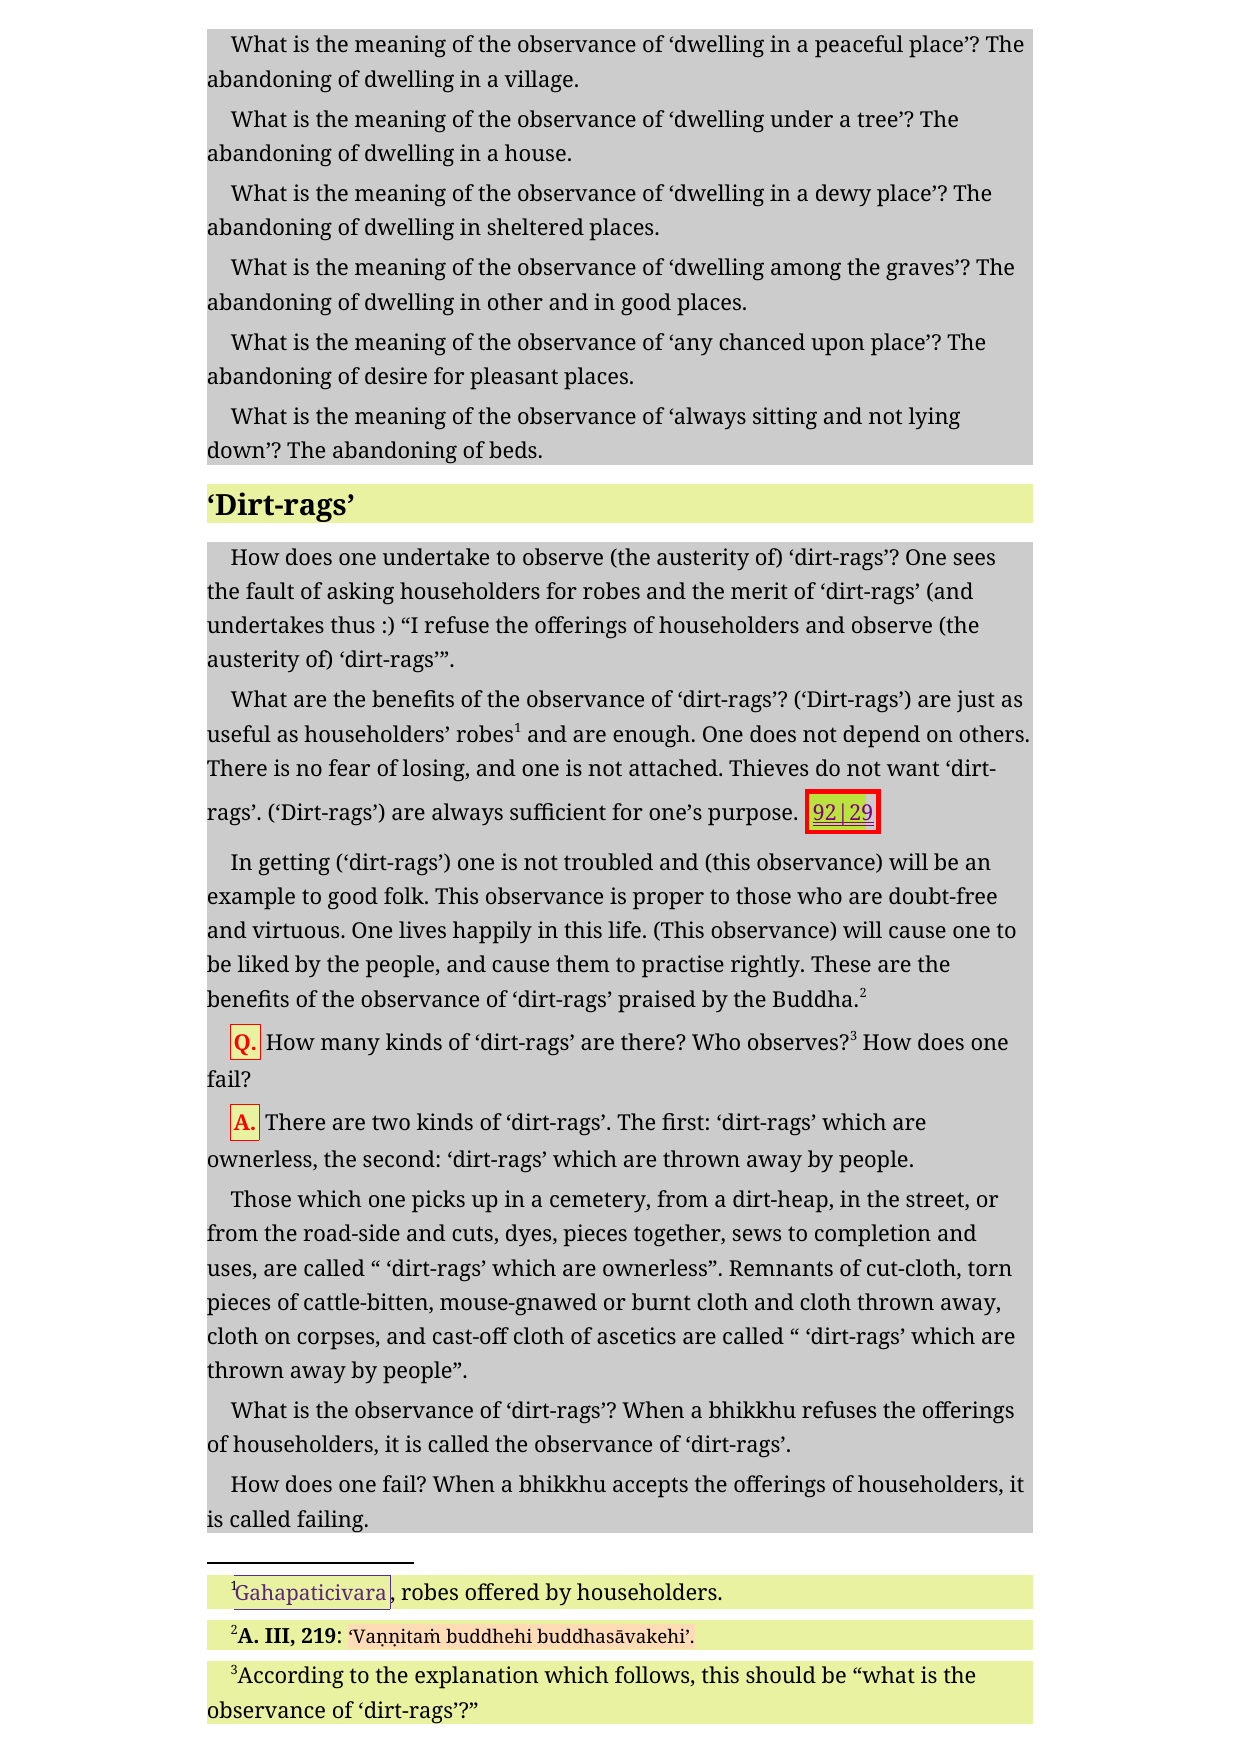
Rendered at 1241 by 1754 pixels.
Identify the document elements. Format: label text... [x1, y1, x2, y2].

text In getting (‘dirt-rags’) one is not troubled and (this observance) will be an example to good folk. This observance is proper to those who are doubt-free and virtuous. One lives happily in this life. (This observance) will cause one to be liked by the people, and cause them to practise rightly. These are the benefits of the observance of ‘dirt-rags’ praised by the Buddha. [207, 847, 1033, 1013]
text How does one undertake to observe (the austerity of) ‘dirt-rags’? One sees the fault of asking householders for robes and the merit of ‘dirt-rags’ (and undertakes thus :) “I refuse the offerings of householders and observe (the austerity of) ‘dirt-rags’”. [207, 542, 1033, 674]
text How does one fail? When a bhikkhu accepts the offerings of householders, it is called failing. [207, 1469, 1033, 1533]
text What are the benefits of the observance of ‘dirt-rags’? (‘Dirt-rags’) are just as useful as householders’ robes and are enough. One does not depend on others. There is no fear of losing, and one is not attached. Thieves do not want ‘dirt-rags’. (‘Dirt-rags’) are always sufficient for one’s purpose. 92|29 [207, 684, 1033, 834]
text What is the meaning of the observance of ‘dwelling under a tree’? The abandoning of dwelling in a house. [207, 104, 1033, 168]
text What is the meaning of the observance of ‘dwelling in a dewy place’? The abandoning of dwelling in sheltered places. [207, 178, 1033, 242]
text What is the meaning of the observance of ‘dwelling in a peaceful place’? The abandoning of dwelling in a village. [207, 29, 1033, 93]
subtitle ‘Dirt-rags’ [207, 484, 1033, 523]
text What is the meaning of the observance of ‘dwelling among the graves’? The abandoning of dwelling in other and in good places. [207, 252, 1033, 316]
text Those which one picks up in a cemetery, from a dirt-heap, in the street, or from the road-side and cuts, dyes, pieces together, sews to completion and uses, are called “ ‘dirt-rags’ which are ownerless”. Remnants of cut-cloth, torn pieces of cattle-bitten, mouse-gnawed or burnt cloth and cloth thrown away, cloth on corpses, and cast-off cloth of ascetics are called “ ‘dirt-rags’ which are thrown away by people”. [207, 1184, 1033, 1385]
text Gahapaticivara [207, 1575, 390, 1609]
text , robes offered by householders. [391, 1575, 1033, 1609]
text What is the observance of ‘dirt-rags’? When a bhikkhu refuses the offerings of householders, it is called the observance of ‘dirt-rags’. [207, 1395, 1033, 1459]
text A. III, 219: ‘Vaṇṇitaṁ buddhehi buddhasāvakehi’. [207, 1620, 1033, 1650]
text According to the explanation which follows, this should be “what is the observance of ‘dirt-rags’?” [207, 1661, 1033, 1724]
text What is the meaning of the observance of ‘always sitting and not lying down’? The abandoning of beds. [207, 401, 1033, 465]
text What is the meaning of the observance of ‘any chanced upon place’? The abandoning of desire for pleasant places. [207, 327, 1033, 391]
text Q. How many kinds of ‘dirt-rags’ are there? Who observes? How does one fail? [207, 1024, 1033, 1094]
text A. There are two kinds of ‘dirt-rags’. The first: ‘dirt-rags’ which are ownerless, the second: ‘dirt-rags’ which are thrown away by people. [207, 1104, 1033, 1174]
